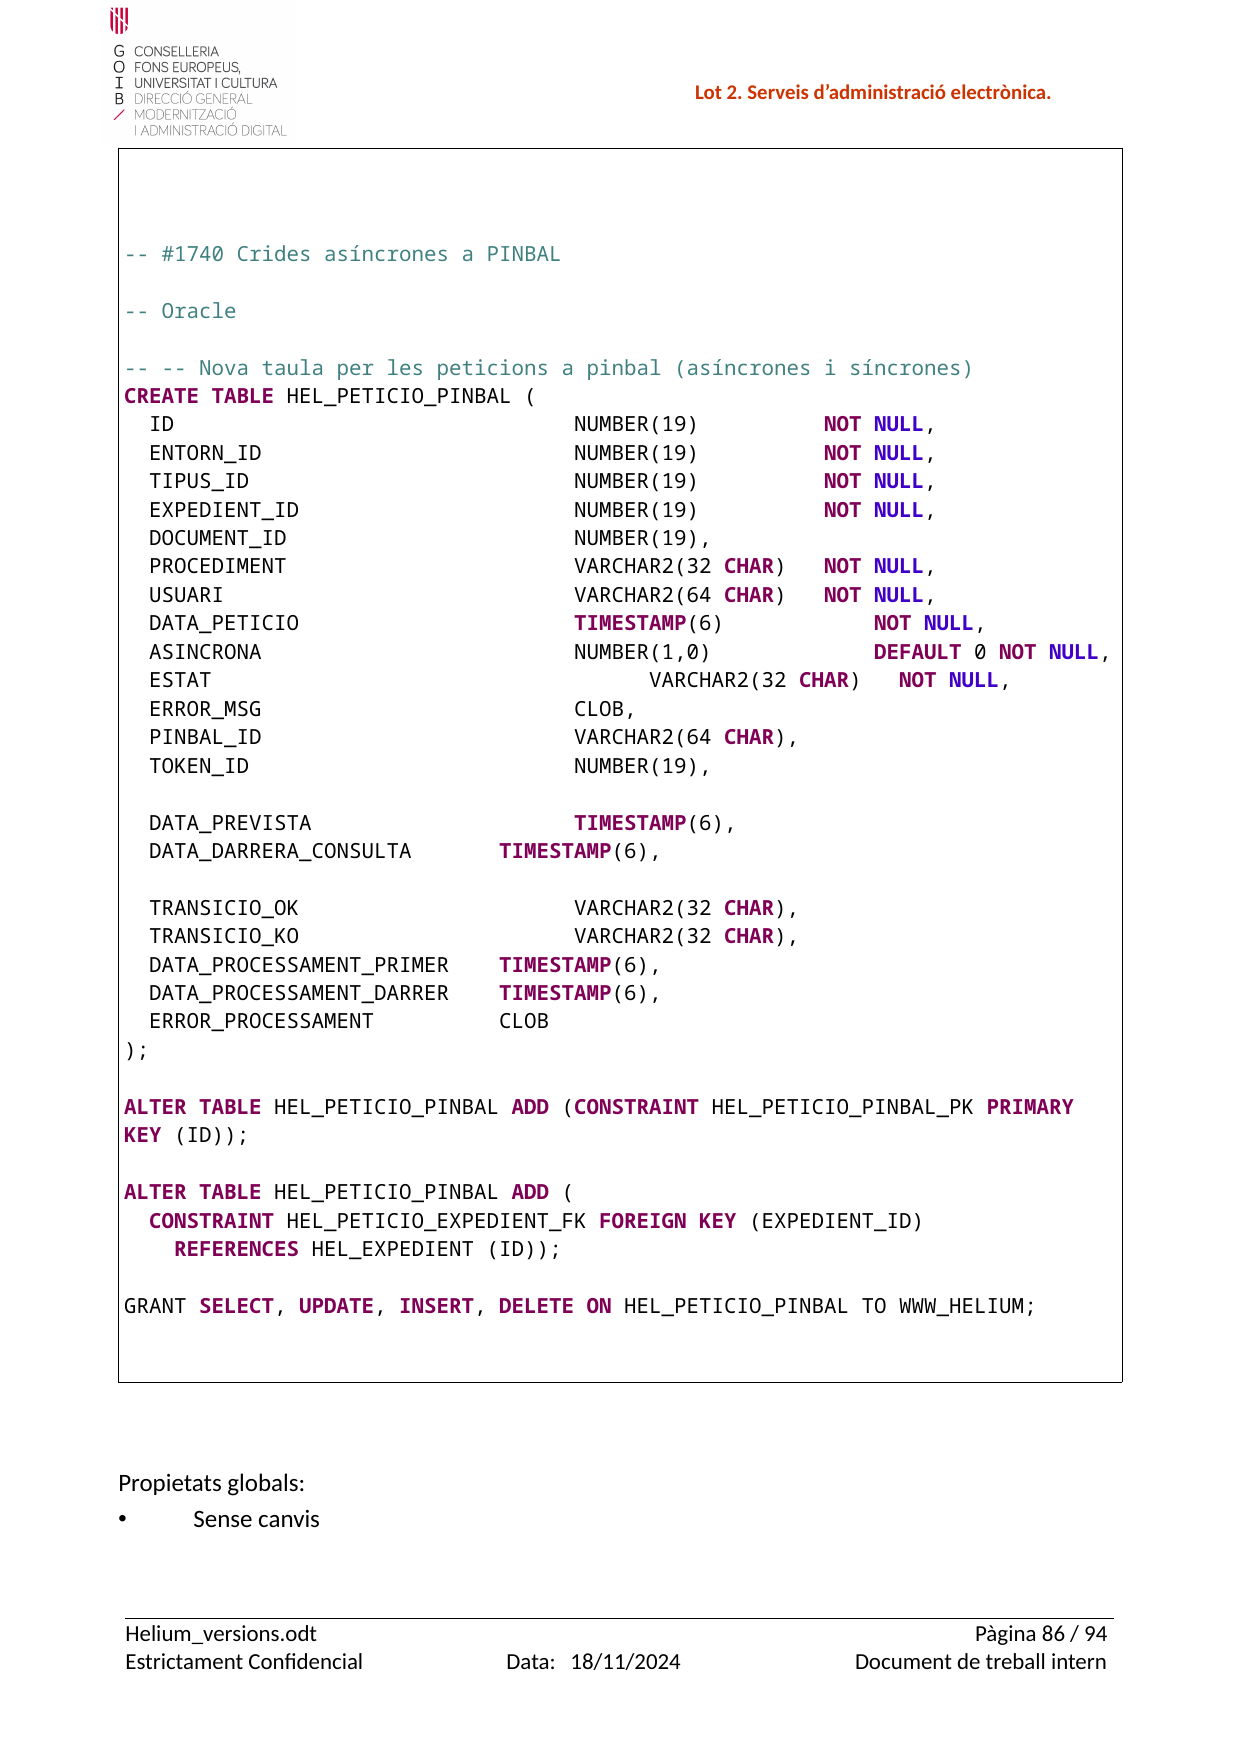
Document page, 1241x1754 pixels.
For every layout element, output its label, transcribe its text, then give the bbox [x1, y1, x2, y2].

text Propietats globals: [118, 1467, 1122, 1497]
picture [100, 0, 297, 144]
list Sense canvis [118, 1503, 1122, 1534]
table_header -- #1740 Crides asíncrones a PINBAL -- Oracle -- -- Nova taula per les peticions a pinbal (asíncrones i síncrones) CREATE TABLE HEL_PETICIO_PINBAL ( ID NUMBER(19) NOT NULL, ENTORN_ID NUMBER(19) NOT NULL, TIPUS_ID NUMBER(19) NOT NULL, EXPEDIENT_ID NUMBER(19) NOT NULL, DOCUMENT_ID NUMBER(19), PROCEDIMENT VARCHAR2(32 CHAR) NOT NULL, USUARI VARCHAR2(64 CHAR) NOT NULL, DATA_PETICIO TIMESTAMP(6) NOT NULL, ASINCRONA NUMBER(1,0) DEFAULT 0 NOT NULL, ESTAT VARCHAR2(32 CHAR) NOT NULL, ERROR_MSG CLOB, PINBAL_ID VARCHAR2(64 CHAR), TOKEN_ID NUMBER(19), DATA_PREVISTA TIMESTAMP(6), DATA_DARRERA_CONSULTA TIMESTAMP(6), TRANSICIO_OK VARCHAR2(32 CHAR), TRANSICIO_KO VARCHAR2(32 CHAR), DATA_PROCESSAMENT_PRIMER TIMESTAMP(6), DATA_PROCESSAMENT_DARRER TIMESTAMP(6), ERROR_PROCESSAMENT CLOB ); ALTER TABLE HEL_PETICIO_PINBAL ADD (CONSTRAINT HEL_PETICIO_PINBAL_PK PRIMARY KEY (ID)); ALTER TABLE HEL_PETICIO_PINBAL ADD ( CONSTRAINT HEL_PETICIO_EXPEDIENT_FK FOREIGN KEY (EXPEDIENT_ID) REFERENCES HEL_EXPEDIENT (ID)); GRANT SELECT, UPDATE, INSERT, DELETE ON HEL_PETICIO_PINBAL TO WWW_HELIUM; [119, 149, 1122, 1382]
